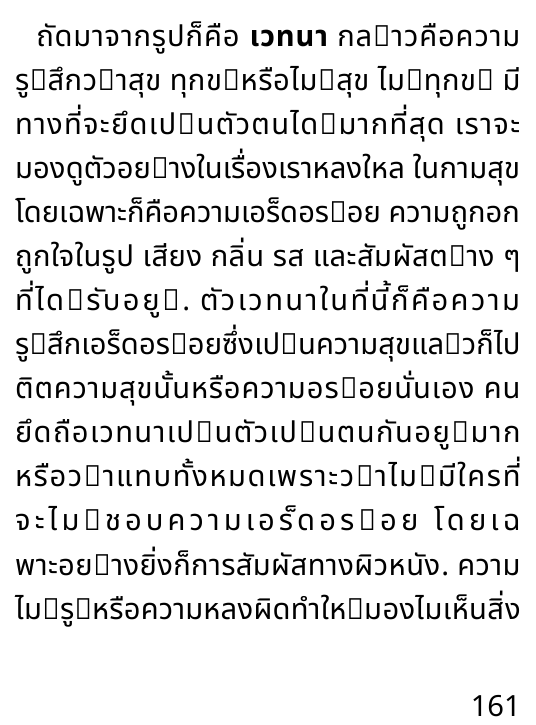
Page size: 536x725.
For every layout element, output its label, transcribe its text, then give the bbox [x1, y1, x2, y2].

text ถัดมาจากรูปก็คือ เวทนา กลาวคือความรูสึกวาสุข ทุกขหรือไมสุข ไมทุกข มีทางที่จะยึดเปนตัวตนไดมากที่สุด เราจะมองดูตัวอยางในเรื่องเราหลงใหล ในกามสุขโดยเฉพาะก็คือความเอร็ดอรอย ความถูกอกถูกใจในรูป เสียง กลิ่น รส และสัมผัสตาง ๆ ที่ไดรับอยู. ตัวเวทนาในที่นี้ก็คือความรูสึกเอร็ดอรอยซึ่งเปนความสุขแลวก็ไปติตความสุขนั้นหรือความอรอยนั่นเอง คนยึดถือเวทนาเปนตัวเปนตนกันอยูมาก หรือวาแทบทั้งหมดเพราะวาไมมีใครที่จะไมชอบความเอร็ดอรอย โดยเฉพาะอยางยิ่งก็การสัมผัสทางผิวหนัง. ความไมรูหรือความหลงผิดทําใหมองไมเห็นสิ่ง [15, 15, 521, 632]
